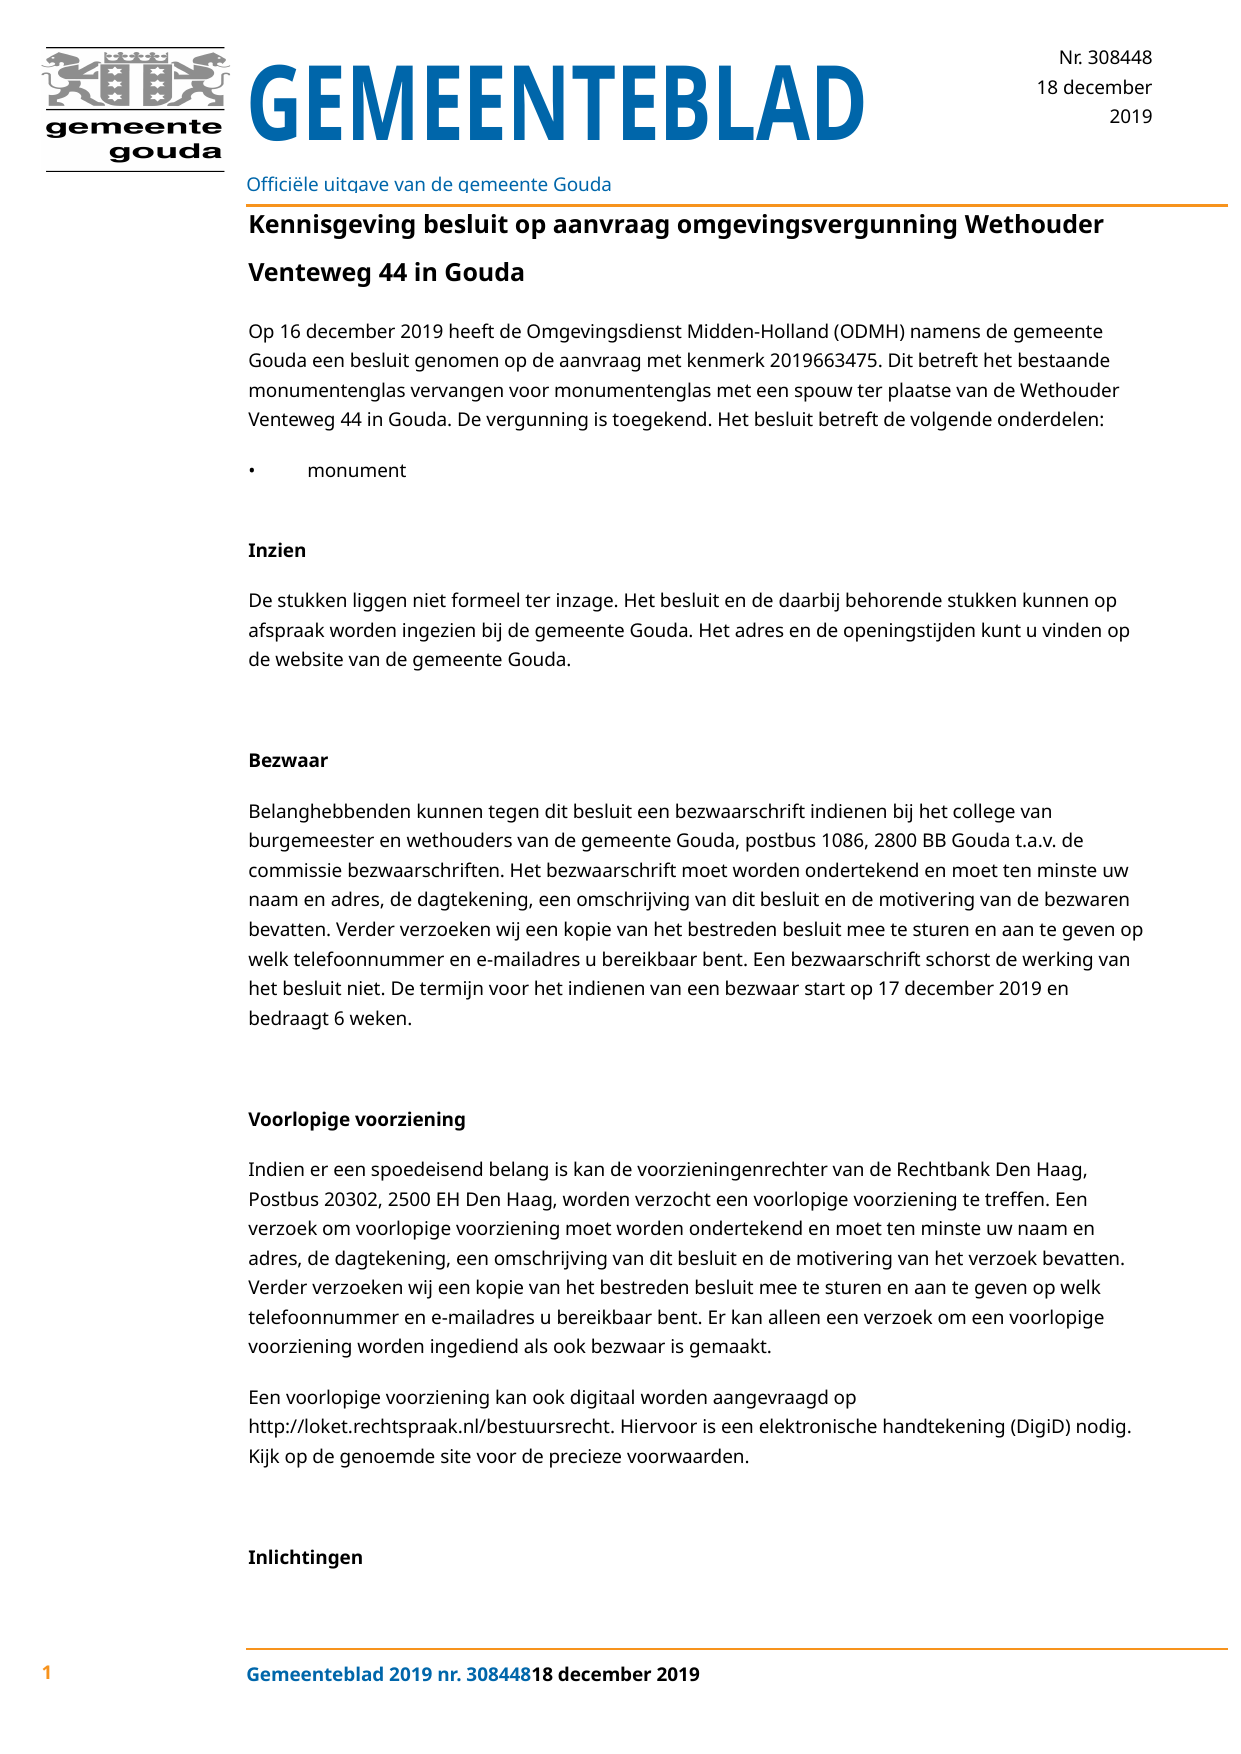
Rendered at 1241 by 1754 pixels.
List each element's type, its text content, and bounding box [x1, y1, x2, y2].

list monument [248, 457, 1152, 483]
text Belanghebbenden kunnen tegen dit besluit een bezwaarschrift indienen bij het college van burgemeester en wethouders van de gemeente Gouda, postbus 1086, 2800 BB Gouda t.a.v. de commissie bezwaarschriften. Het bezwaarschrift moet worden ondertekend en moet ten minste uw naam en adres, de dagtekening, een omschrijving van dit besluit en de motivering van de bezwaren bevatten. Verder verzoeken wij een kopie van het bestreden besluit mee te sturen en aan te geven op welk telefoonnummer en e-mailadres u bereikbaar bent. Een bezwaarschrift schorst de werking van het besluit niet. De termijn voor het indienen van een bezwaar start op 17 december 2019 en bedraagt 6 weken. [248, 798, 1152, 1031]
picture [41, 47, 231, 172]
text Op 16 december 2019 heeft de Omgevingsdienst Midden-Holland (ODMH) namens de gemeente Gouda een besluit genomen op de aanvraag met kenmerk 2019663475. Dit betreft het bestaande monumentenglas vervangen voor monumentenglas met een spouw ter plaatse van de Wethouder Venteweg 44 in Gouda. De vergunning is toegekend. Het besluit betreft de volgende onderdelen: [248, 318, 1152, 432]
text Inzien [248, 537, 1152, 563]
text Voorlopige voorziening [248, 1106, 1152, 1132]
text Indien er een spoedeisend belang is kan de voorzieningenrechter van de Rechtbank Den Haag, Postbus 20302, 2500 EH Den Haag, worden verzocht een voorlopige voorziening te treffen. Een verzoek om voorlopige voorziening moet worden ondertekend en moet ten minste uw naam en adres, de dagtekening, een omschrijving van dit besluit en de motivering van het verzoek bevatten. Verder verzoeken wij een kopie van het bestreden besluit mee te sturen en aan te geven op welk telefoonnummer en e-mailadres u bereikbaar bent. Er kan alleen een verzoek om een voorlopige voorziening worden ingediend als ook bezwaar is gemaakt. [248, 1156, 1152, 1359]
text De stukken liggen niet formeel ter inzage. Het besluit en de daarbij behorende stukken kunnen op afspraak worden ingezien bij de gemeente Gouda. Het adres en de openingstijden kunt u vinden op de website van de gemeente Gouda. [248, 587, 1152, 672]
text Bezwaar [248, 747, 1152, 773]
text Een voorlopige voorziening kan ook digitaal worden aangevraagd op http://loket.rechtspraak.nl/bestuursrecht. Hiervoor is een elektronische handtekening (DigiD) nodig. Kijk op de genoemde site voor de precieze voorwaarden. [248, 1384, 1152, 1469]
text Inlichtingen [248, 1544, 1152, 1570]
text Kennisgeving besluit op aanvraag omgevingsvergunning Wethouder Venteweg 44 in Gouda [248, 207, 1152, 288]
